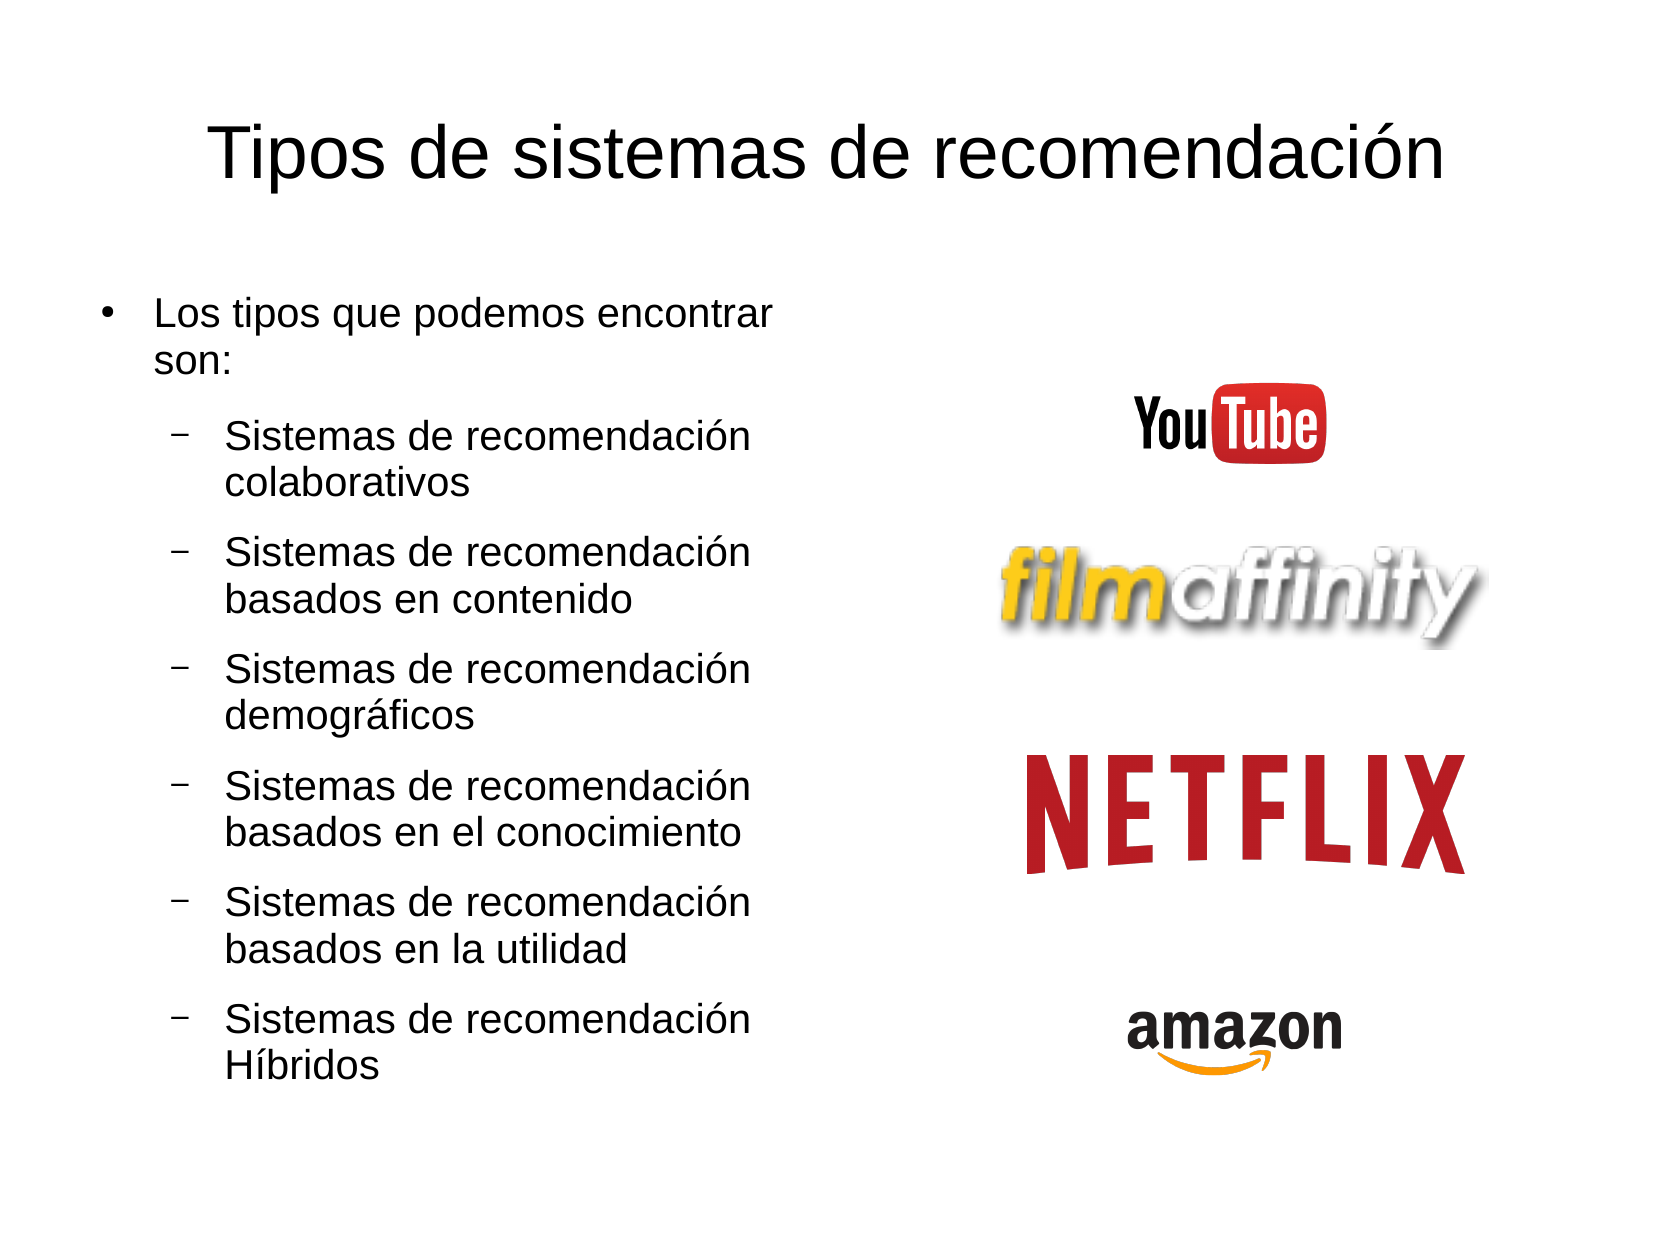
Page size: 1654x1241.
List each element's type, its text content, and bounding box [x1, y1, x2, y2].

title Tipos de sistemas de recomendación [82, 49, 1571, 257]
list Los tipos que podemos encontrar son: Sistemas de recomendación colaborativos Sistemas de recomendación basados en contenido Sistemas de recomendación demográficos Sistemas de recomendación basados en el conocimiento Sistemas de recomendación basados en la utilidad Sistemas de recomendación Híbridos [82, 290, 809, 1109]
picture [992, 537, 1489, 650]
picture [1081, 330, 1378, 516]
picture [1039, 897, 1430, 1190]
picture [1027, 755, 1465, 875]
